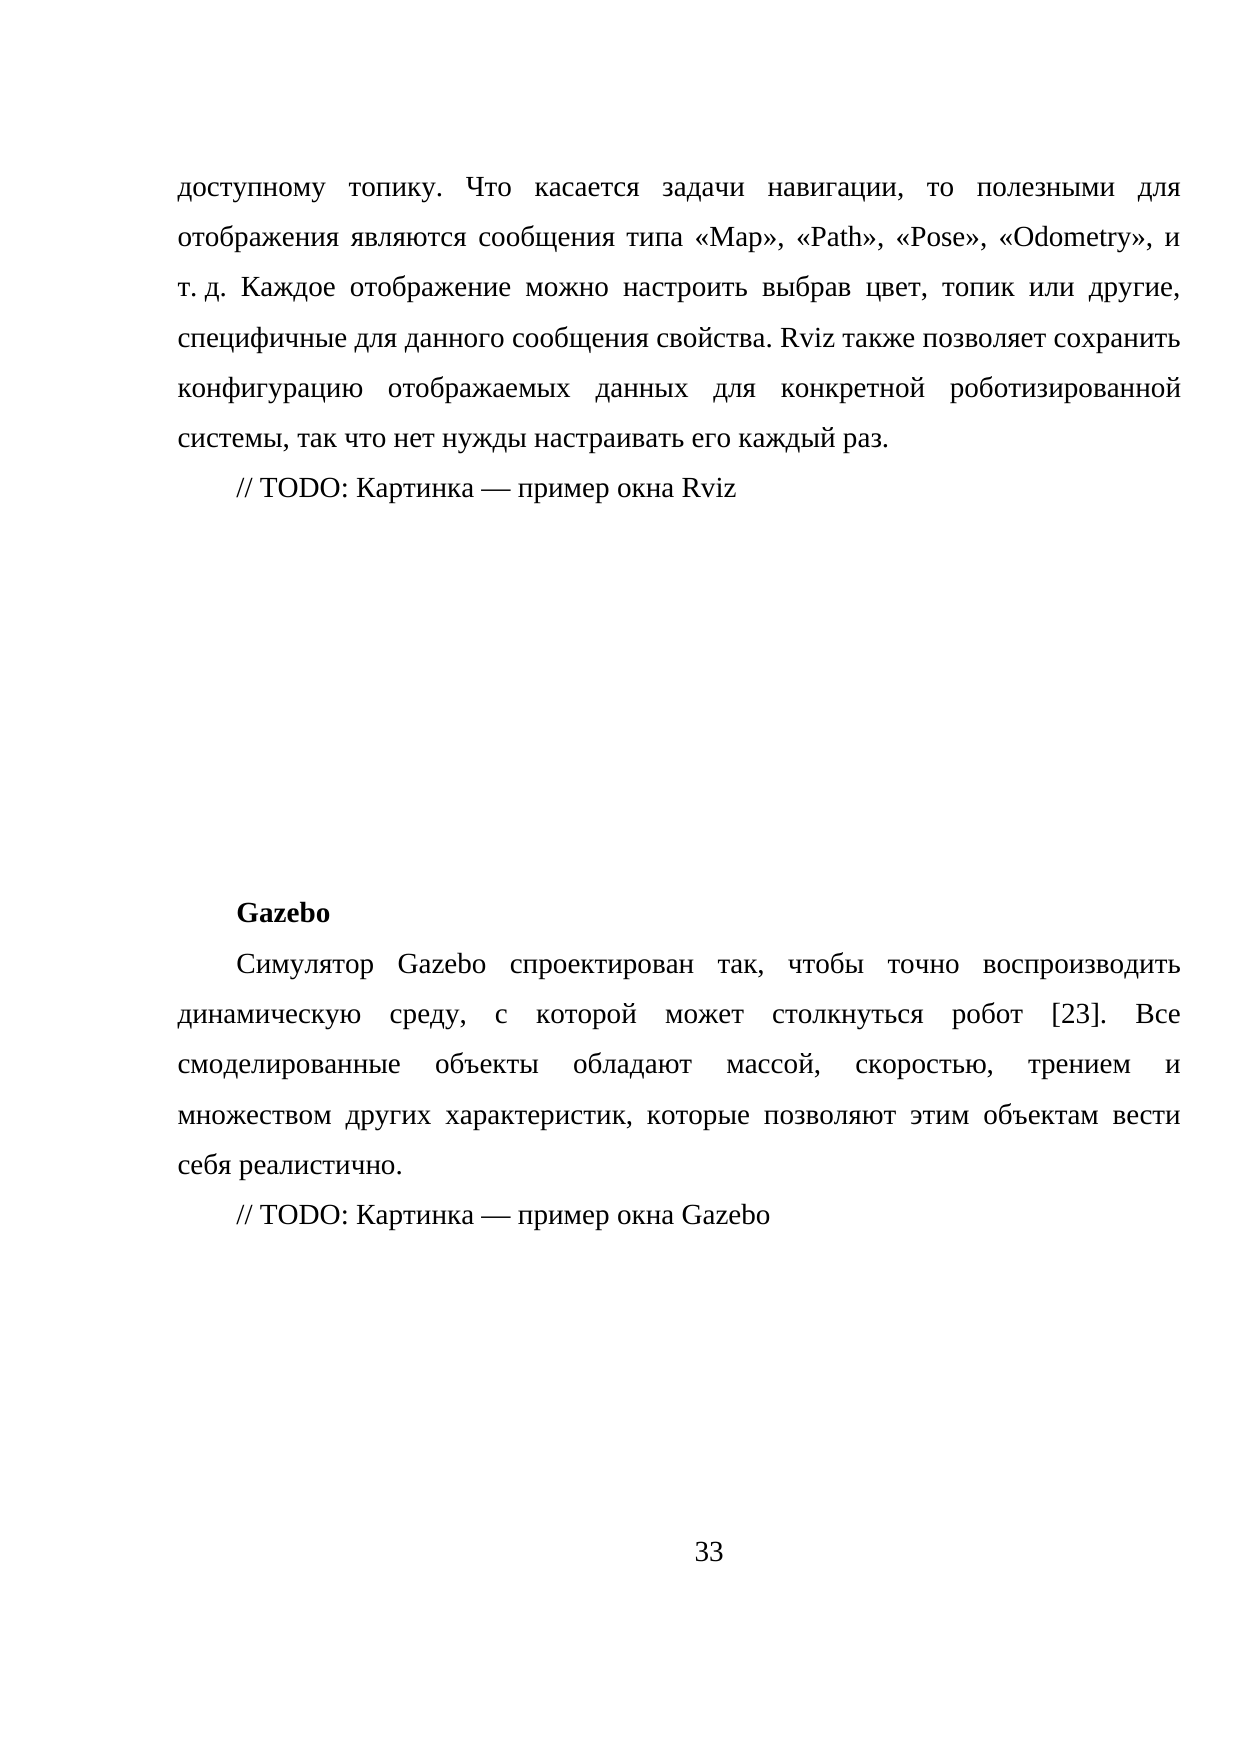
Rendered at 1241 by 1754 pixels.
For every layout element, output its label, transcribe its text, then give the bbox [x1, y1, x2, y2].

text Симулятор Gazebo спроектирован так, чтобы точно воспроизводить динамическую среду, с которой может столкнуться робот [23]. Все смоделированные объекты обладают массой, скоростью, трением и множеством других характеристик, которые позволяют этим объектам вести себя реалистично. [177, 946, 1181, 1181]
text доступному топику. Что касается задачи навигации, то полезными для отображения являются сообщения типа «Map», «Path», «Pose», «Odometry», и т. д. Каждое отображение можно настроить выбрав цвет, топик или другие, специфичные для данного сообщения свойства. Rviz также позволяет сохранить конфигурацию отображаемых данных для конкретной роботизированной системы, так что нет нужды настраивать его каждый раз. [177, 169, 1181, 454]
subtitle Gazebo [177, 896, 1181, 929]
text // TODO: Картинка — пример окна Rviz [177, 471, 1181, 504]
text // TODO: Картинка — пример окна Gazebo [177, 1197, 1181, 1231]
